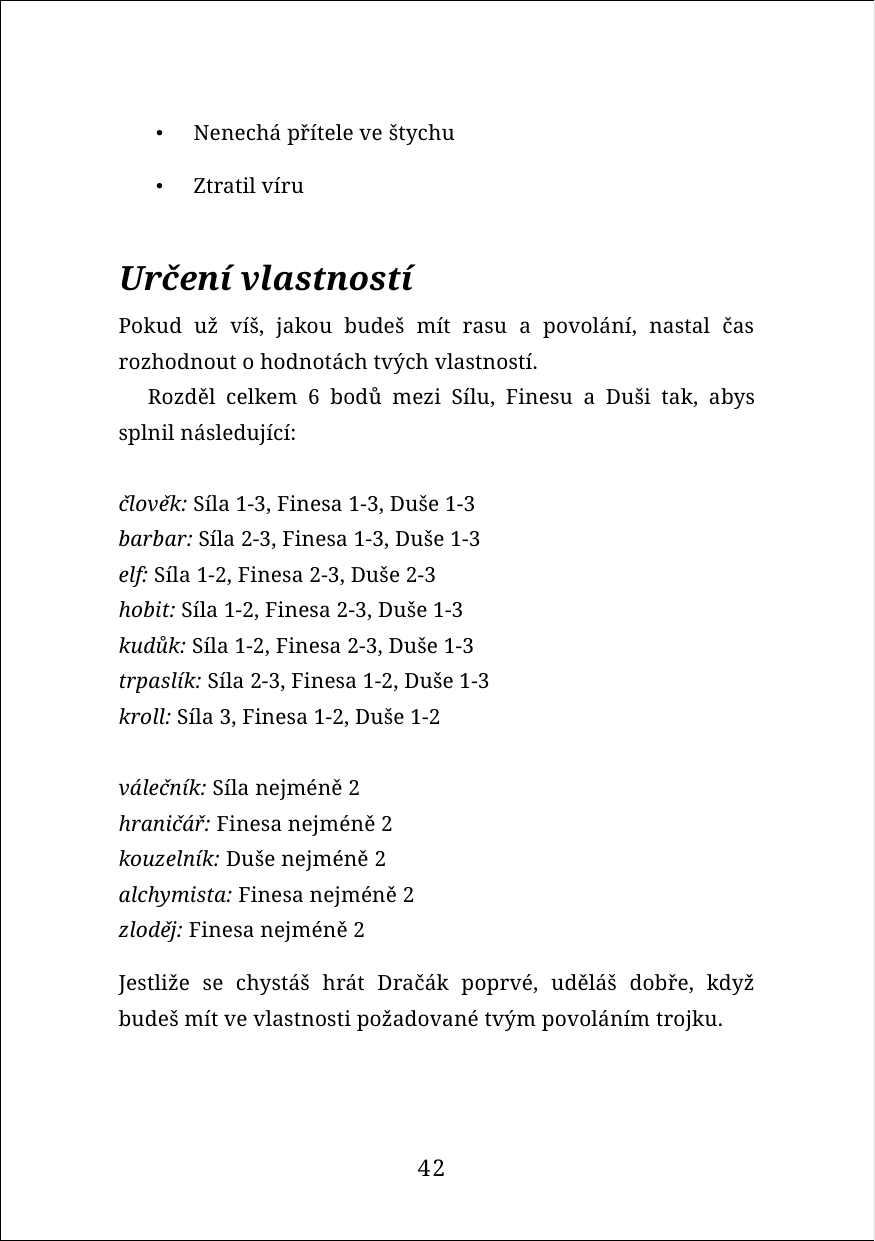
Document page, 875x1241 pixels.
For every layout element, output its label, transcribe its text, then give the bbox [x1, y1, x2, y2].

subtitle Určení vlastností [118, 254, 756, 300]
text Jestliže se chystáš hrát Dračák poprvé, uděláš dobře, když budeš mít ve vlastnosti požadované tvým povoláním trojku. [118, 968, 756, 1032]
list Ztratil víru [156, 171, 756, 200]
list Nenechá přítele ve štychu [156, 118, 756, 147]
text Pokud už víš, jakou budeš mít rasu a povolání, nastal čas rozhodnout o hodnotách tvých vlastností. Rozděl celkem 6 bodů mezi Sílu, Finesu a Duši tak, abys splnil následující: člověk: Síla 1-3, Finesa 1-3, Duše 1-3 barbar: Síla 2-3, Finesa 1-3, Duše 1-3 elf: Síla 1-2, Finesa 2-3, Duše 2-3 hobit: Síla 1-2, Finesa 2-3, Duše 1-3 kudůk: Síla 1-2, Finesa 2-3, Duše 1-3 trpaslík: Síla 2-3, Finesa 1-2, Duše 1-3 kroll: Síla 3, Finesa 1-2, Duše 1-2 válečník: Síla nejméně 2 hraničář: Finesa nejméně 2 kouzelník: Duše nejméně 2 alchymista: Finesa nejméně 2 zloděj: Finesa nejméně 2 [118, 311, 756, 944]
